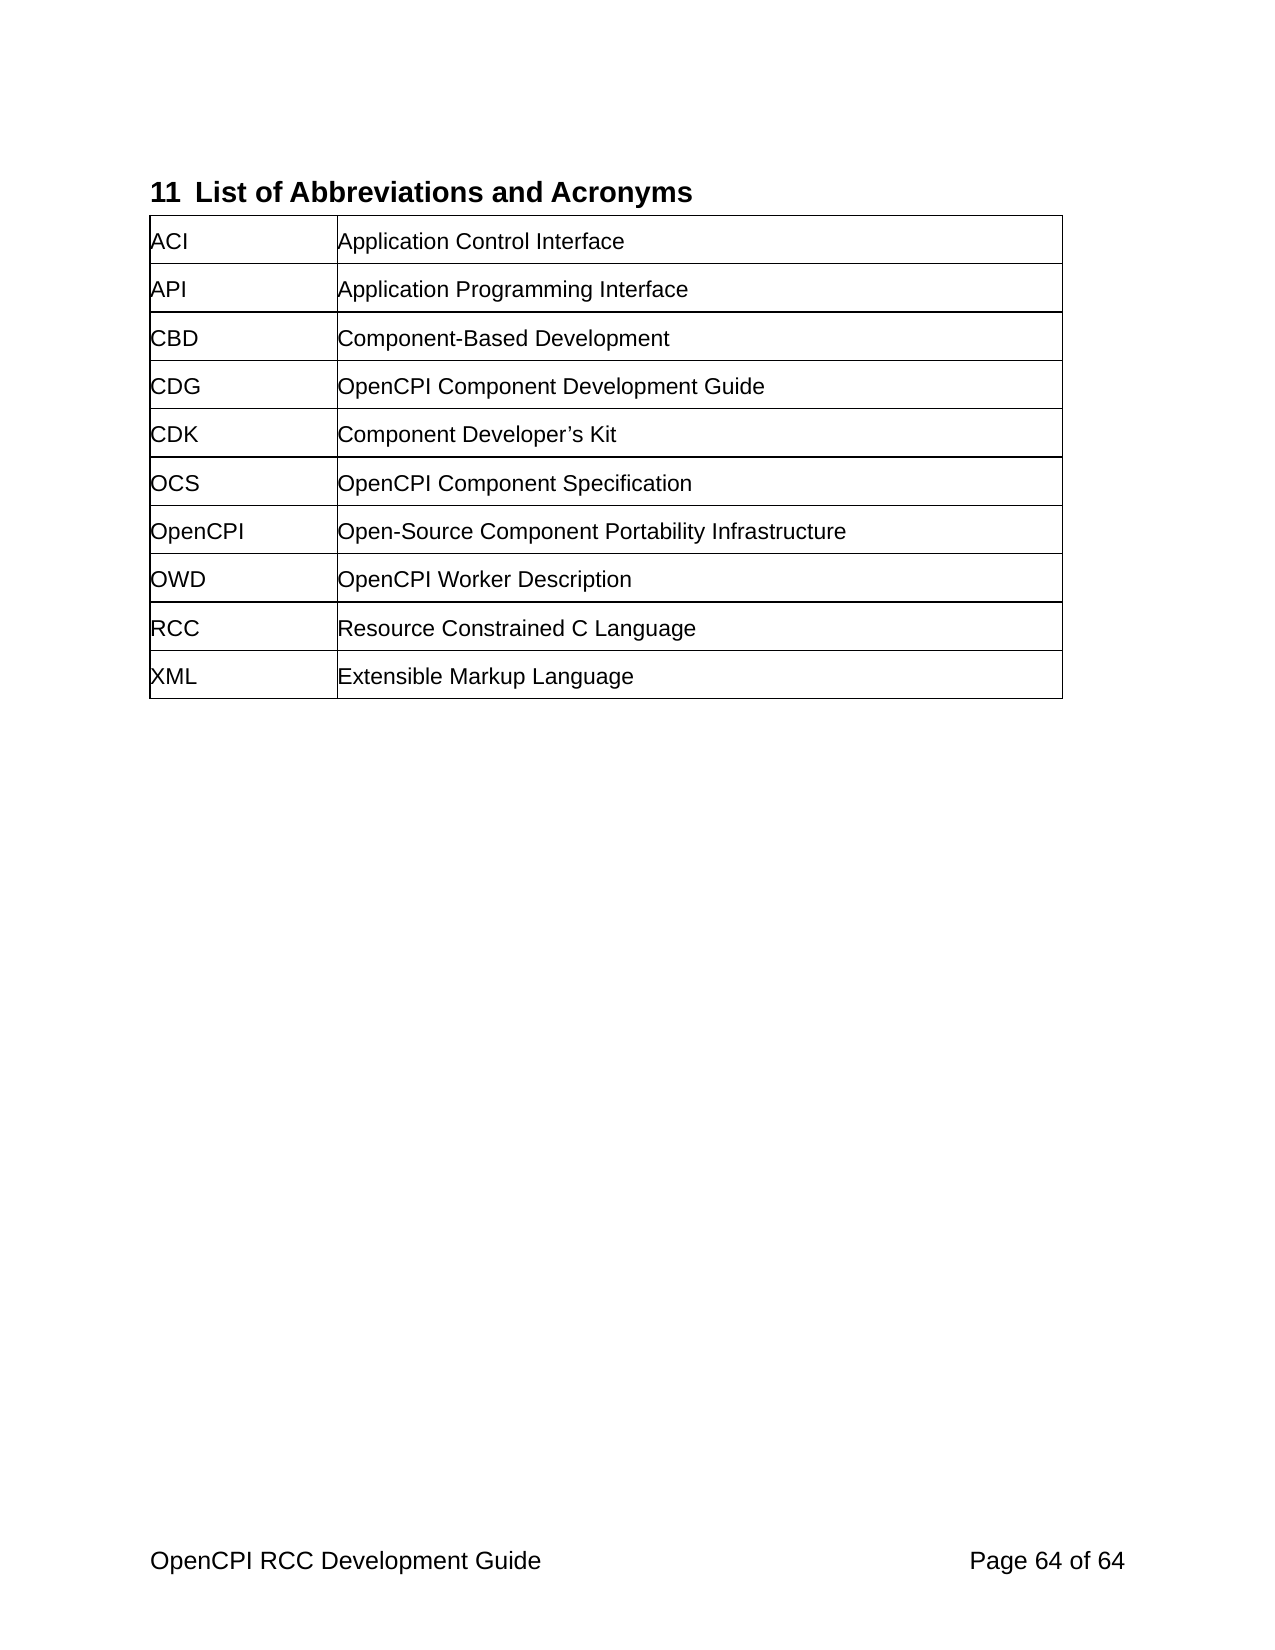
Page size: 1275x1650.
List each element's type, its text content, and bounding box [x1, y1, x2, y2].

table_cell CBD [151, 313, 337, 360]
table_cell Component Developer’s Kit [338, 409, 1062, 456]
table_cell Resource Constrained C Language [338, 603, 1062, 650]
table_cell Component-Based Development [338, 313, 1062, 360]
table_cell Application Programming Interface [338, 264, 1062, 311]
table_cell XML [151, 651, 337, 698]
table_cell OCS [151, 458, 337, 505]
table_cell OWD [151, 554, 337, 601]
table_cell OpenCPI Worker Description [338, 554, 1062, 601]
table_cell CDK [151, 409, 337, 456]
table_cell RCC [151, 603, 337, 650]
table_cell OpenCPI Component Specification [338, 458, 1062, 505]
table_cell API [151, 264, 337, 311]
table_cell CDG [151, 361, 337, 408]
table_cell OpenCPI [151, 506, 337, 553]
subtitle List of Abbreviations and Acronyms [150, 175, 1125, 208]
table_cell Open-Source Component Portability Infrastructure [338, 506, 1062, 553]
table_cell OpenCPI Component Development Guide [338, 361, 1062, 408]
table_header ACI [151, 216, 337, 263]
table_cell Extensible Markup Language [338, 651, 1062, 698]
table_header Application Control Interface [338, 216, 1062, 263]
